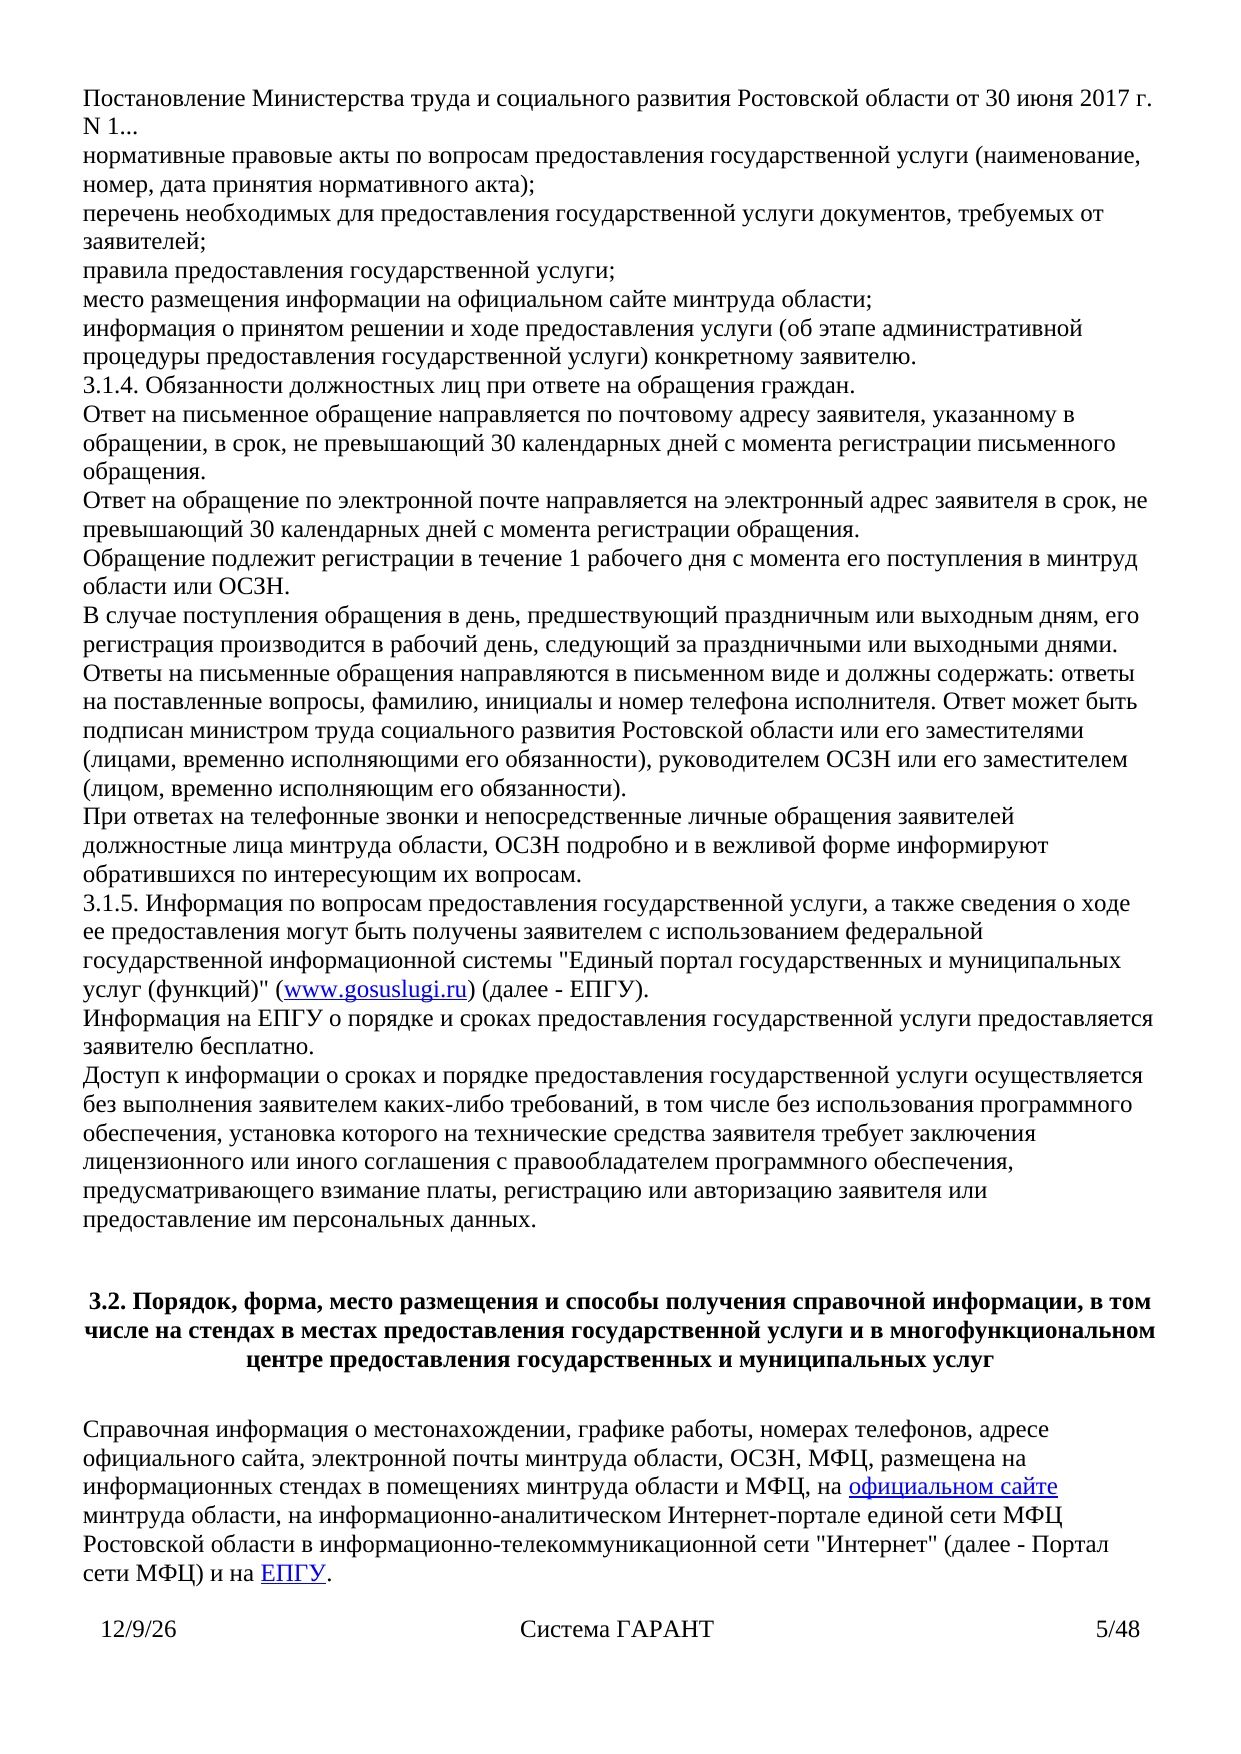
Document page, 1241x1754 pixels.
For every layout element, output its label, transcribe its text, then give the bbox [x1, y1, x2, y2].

text нормативные правовые акты по вопросам предоставления государственной услуги (наименование, номер, дата принятия нормативного акта); [83, 140, 1157, 198]
text Обращение подлежит регистрации в течение 1 рабочего дня с момента его поступления в минтруд области или ОСЗН. [83, 543, 1157, 600]
text перечень необходимых для предоставления государственной услуги документов, требуемых от заявителей; [83, 198, 1157, 255]
text Ответ на обращение по электронной почте направляется на электронный адрес заявителя в срок, не превышающий 30 календарных дней с момента регистрации обращения. [83, 485, 1157, 543]
text Ответ на письменное обращение направляется по почтовому адресу заявителя, указанному в обращении, в срок, не превышающий 30 календарных дней с момента регистрации письменного обращения. [83, 399, 1157, 485]
text правила предоставления государственной услуги; [83, 255, 1157, 284]
subtitle 3.2. Порядок, форма, место размещения и способы получения справочной информации, в том числе на стендах в местах предоставления государственной услуги и в многофункциональном центре предоставления государственных и муниципальных услуг [83, 1286, 1157, 1373]
text Ответы на письменные обращения направляются в письменном виде и должны содержать: ответы на поставленные вопросы, фамилию, инициалы и номер телефона исполнителя. Ответ может быть подписан министром труда социального развития Ростовской области или его заместителями (лицами, временно исполняющими его обязанности), руководителем ОСЗН или его заместителем (лицом, временно исполняющим его обязанности). [83, 658, 1157, 801]
text Информация на ЕПГУ о порядке и сроках предоставления государственной услуги предоставляется заявителю бесплатно. [83, 1003, 1157, 1060]
text Доступ к информации о сроках и порядке предоставления государственной услуги осуществляется без выполнения заявителем каких-либо требований, в том числе без использования программного обеспечения, установка которого на технические средства заявителя требует заключения лицензионного или иного соглашения с правообладателем программного обеспечения, предусматривающего взимание платы, регистрацию или авторизацию заявителя или предоставление им персональных данных. [83, 1060, 1157, 1233]
text При ответах на телефонные звонки и непосредственные личные обращения заявителей должностные лица минтруда области, ОСЗН подробно и в вежливой форме информируют обратившихся по интересующим их вопросам. [83, 801, 1157, 888]
text 3.1.4. Обязанности должностных лиц при ответе на обращения граждан. [83, 370, 1157, 399]
text информация о принятом решении и ходе предоставления услуги (об этапе административной процедуры предоставления государственной услуги) конкретному заявителю. [83, 313, 1157, 370]
text 3.1.5. Информация по вопросам предоставления государственной услуги, а также сведения о ходе ее предоставления могут быть получены заявителем с использованием федеральной государственной информационной системы "Единый портал государственных и муниципальных услуг (функций)" (www.gosuslugi.ru) (далее - ЕПГУ). [83, 888, 1157, 1003]
text Справочная информация о местонахождении, графике работы, номерах телефонов, адресе официального сайта, электронной почты минтруда области, ОСЗН, МФЦ, размещена на информационных стендах в помещениях минтруда области и МФЦ, на официальном сайте минтруда области, на информационно-аналитическом Интернет-портале единой сети МФЦ Ростовской области в информационно-телекоммуникационной сети "Интернет" (далее - Портал сети МФЦ) и на ЕПГУ. [83, 1414, 1157, 1586]
text В случае поступления обращения в день, предшествующий праздничным или выходным дням, его регистрация производится в рабочий день, следующий за праздничными или выходными днями. [83, 600, 1157, 658]
text место размещения информации на официальном сайте минтруда области; [83, 284, 1157, 313]
